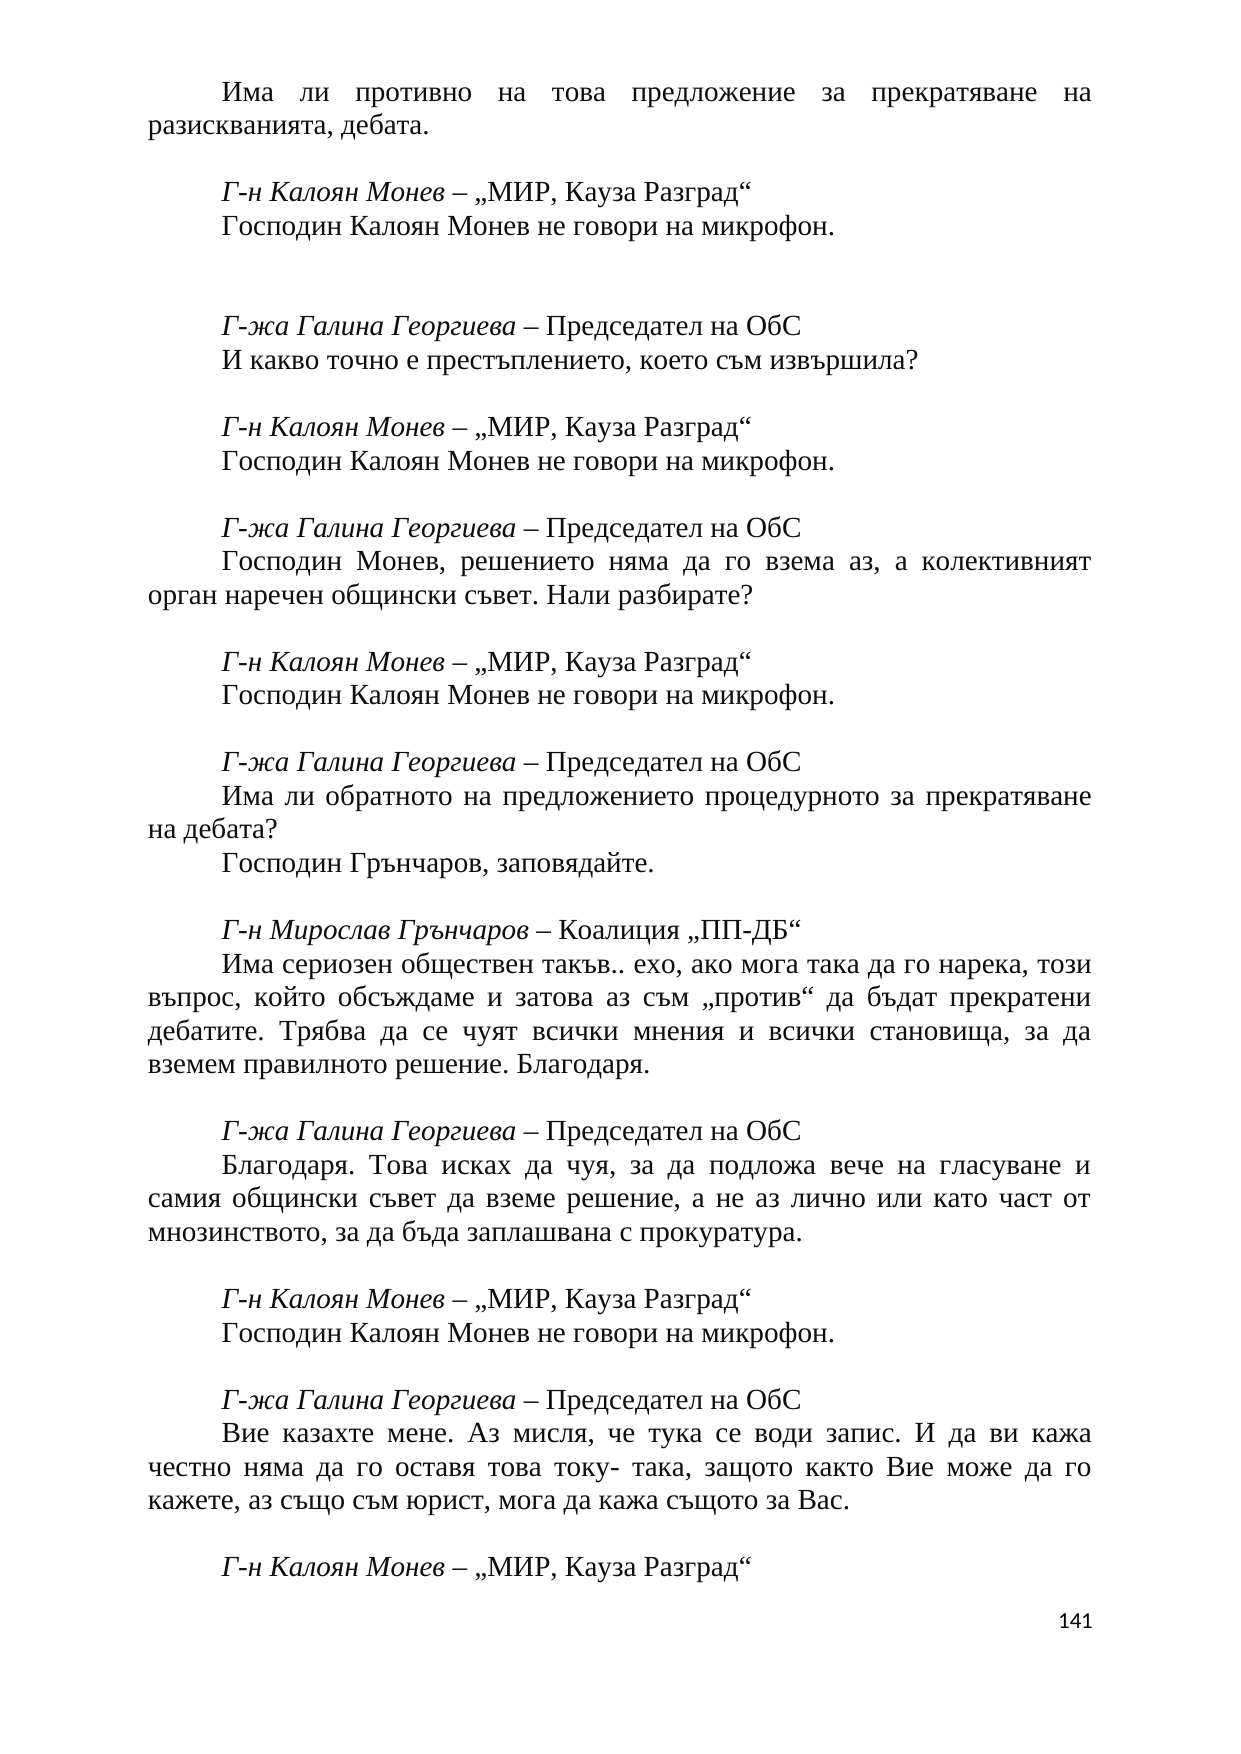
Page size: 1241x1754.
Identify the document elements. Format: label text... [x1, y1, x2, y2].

text Г-н Калоян Монев – „МИР, Кауза Разград“ [148, 409, 1093, 443]
text Има ли противно на това предложение за прекратяване на разискванията, дебата. [148, 74, 1093, 141]
text Господин Монев, решението няма да го взема аз, а колективният орган наречен общински съвет. Нали разбирате? [148, 543, 1093, 610]
text Господин Калоян Монев не говори на микрофон. [148, 208, 1093, 241]
text Г-н Мирослав Грънчаров – Коалиция „ПП-ДБ“ [148, 912, 1093, 946]
text Господин Калоян Монев не говори на микрофон. [148, 443, 1093, 476]
text Господин Калоян Монев не говори на микрофон. [148, 677, 1093, 711]
text Г-жа Галина Георгиева – Председател на ОбС [148, 744, 1093, 778]
text Господин Грънчаров, заповядайте. [148, 845, 1093, 879]
text Г-н Калоян Монев – „МИР, Кауза Разград“ [148, 1549, 1093, 1583]
text Господин Калоян Монев не говори на микрофон. [148, 1315, 1093, 1348]
text И какво точно е престъплението, което съм извършила? [148, 342, 1093, 376]
text Г-н Калоян Монев – „МИР, Кауза Разград“ [148, 644, 1093, 677]
text Има ли обратното на предложението процедурното за прекратяване на дебата? [148, 778, 1093, 845]
text Има сериозен обществен такъв.. ехо, ако мога така да го нарека, този въпрос, който обсъждаме и затова аз съм „против“ да бъдат прекратени дебатите. Трябва да се чуят всички мнения и всички становища, за да вземем правилното решение. Благодаря. [148, 946, 1093, 1080]
text Г-жа Галина Георгиева – Председател на ОбС [148, 1382, 1093, 1415]
text Вие казахте мене. Аз мисля, че тука се води запис. И да ви кажа честно няма да го оставя това току- така, защото както Вие може да го кажете, аз също съм юрист, мога да кажа същото за Вас. [148, 1415, 1093, 1516]
text Г-н Калоян Монев – „МИР, Кауза Разград“ [148, 1281, 1093, 1315]
text Г-жа Галина Георгиева – Председател на ОбС [148, 308, 1093, 342]
text Г-жа Галина Георгиева – Председател на ОбС [148, 510, 1093, 543]
text Г-н Калоян Монев – „МИР, Кауза Разград“ [148, 174, 1093, 208]
text Благодаря. Това исках да чуя, за да подложа вече на гласуване и самия общински съвет да вземе решение, а не аз лично или като част от мнозинството, за да бъда заплашвана с прокуратура. [148, 1147, 1093, 1248]
text Г-жа Галина Георгиева – Председател на ОбС [148, 1113, 1093, 1147]
